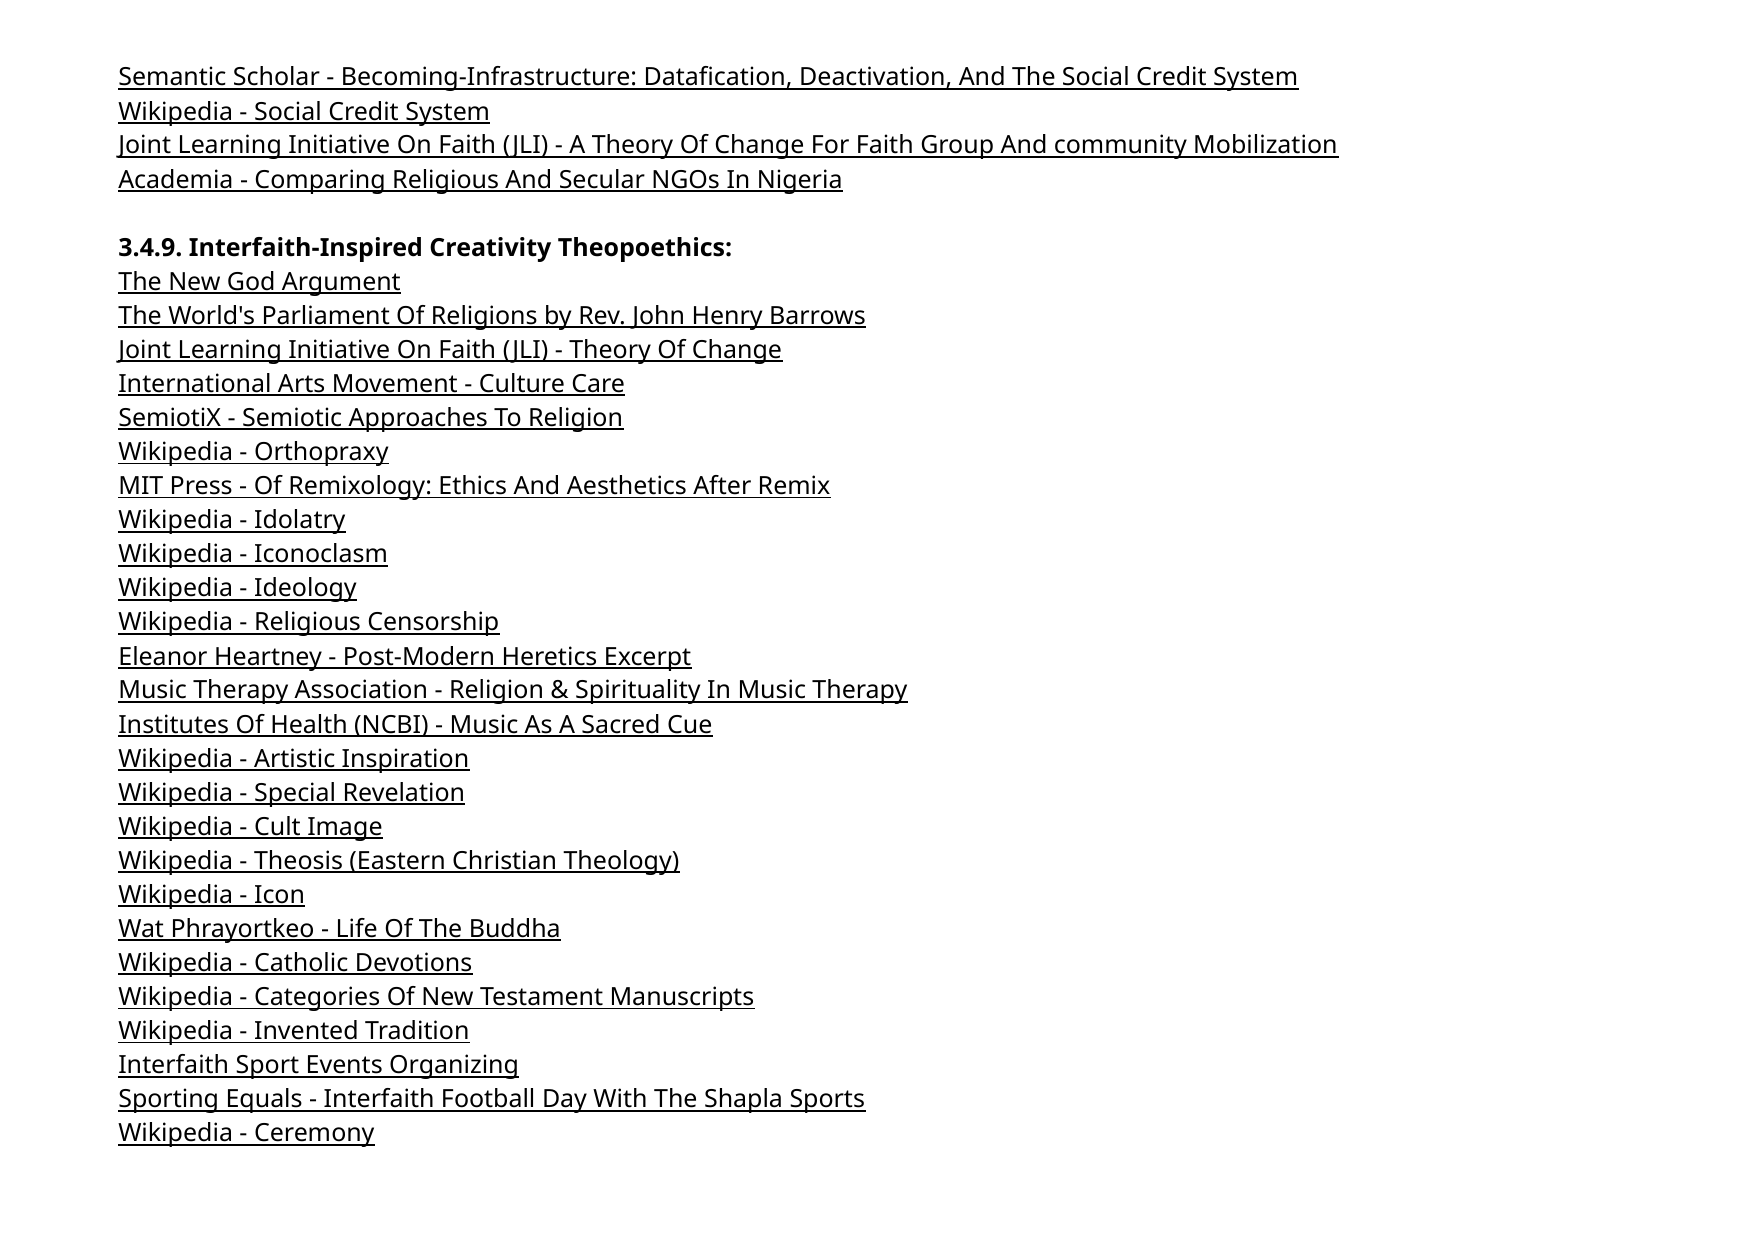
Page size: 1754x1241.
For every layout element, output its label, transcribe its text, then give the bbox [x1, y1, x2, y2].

subtitle Joint Learning Initiative On Faith (JLI) - Theory Of Change [118, 332, 1695, 366]
subtitle Music Therapy Association - Religion & Spirituality In Music Therapy [118, 672, 1695, 706]
subtitle Wikipedia - Iconoclasm [118, 536, 1695, 570]
subtitle Wikipedia - Idolatry [118, 502, 1695, 536]
subtitle 3.4.9. Interfaith-Inspired Creativity Theopoethics: [118, 229, 1695, 263]
subtitle Wikipedia - Icon [118, 877, 1695, 911]
subtitle Wikipedia - Ideology [118, 570, 1695, 604]
subtitle Wikipedia - Social Credit System [118, 93, 1695, 127]
subtitle Wikipedia - Theosis (Eastern Christian Theology) [118, 842, 1695, 877]
subtitle Wikipedia - Orthopraxy [118, 434, 1695, 468]
subtitle Interfaith Sport Events Organizing [118, 1047, 1695, 1081]
subtitle Wikipedia - Artistic Inspiration [118, 740, 1695, 774]
subtitle Wikipedia - Special Revelation [118, 774, 1695, 808]
subtitle Semantic Scholar - Becoming-Infrastructure: Datafication, Deactivation, And The Social Credit System [118, 59, 1695, 93]
subtitle Wikipedia - Ceremony [118, 1115, 1695, 1149]
subtitle Wat Phrayortkeo - Life Of The Buddha [118, 911, 1695, 945]
subtitle Wikipedia - Cult Image [118, 808, 1695, 842]
subtitle Wikipedia - Invented Tradition [118, 1013, 1695, 1047]
subtitle International Arts Movement - Culture Care [118, 366, 1695, 400]
subtitle The World's Parliament Of Religions by Rev. John Henry Barrows [118, 297, 1695, 332]
subtitle Wikipedia - Religious Censorship [118, 604, 1695, 638]
subtitle Joint Learning Initiative On Faith (JLI) - A Theory Of Change For Faith Group And community Mobilization [118, 127, 1695, 161]
subtitle Wikipedia - Catholic Devotions [118, 945, 1695, 979]
subtitle The New God Argument [118, 263, 1695, 297]
subtitle MIT Press - Of Remixology: Ethics And Aesthetics After Remix [118, 468, 1695, 502]
subtitle SemiotiX - Semiotic Approaches To Religion [118, 400, 1695, 434]
subtitle Institutes Of Health (NCBI) - Music As A Sacred Cue [118, 706, 1695, 740]
subtitle Sporting Equals - Interfaith Football Day With The Shapla Sports [118, 1081, 1695, 1115]
subtitle Academia - Comparing Religious And Secular NGOs In Nigeria [118, 161, 1695, 195]
subtitle Wikipedia - Categories Of New Testament Manuscripts [118, 979, 1695, 1013]
subtitle Eleanor Heartney - Post-Modern Heretics Excerpt [118, 638, 1695, 672]
